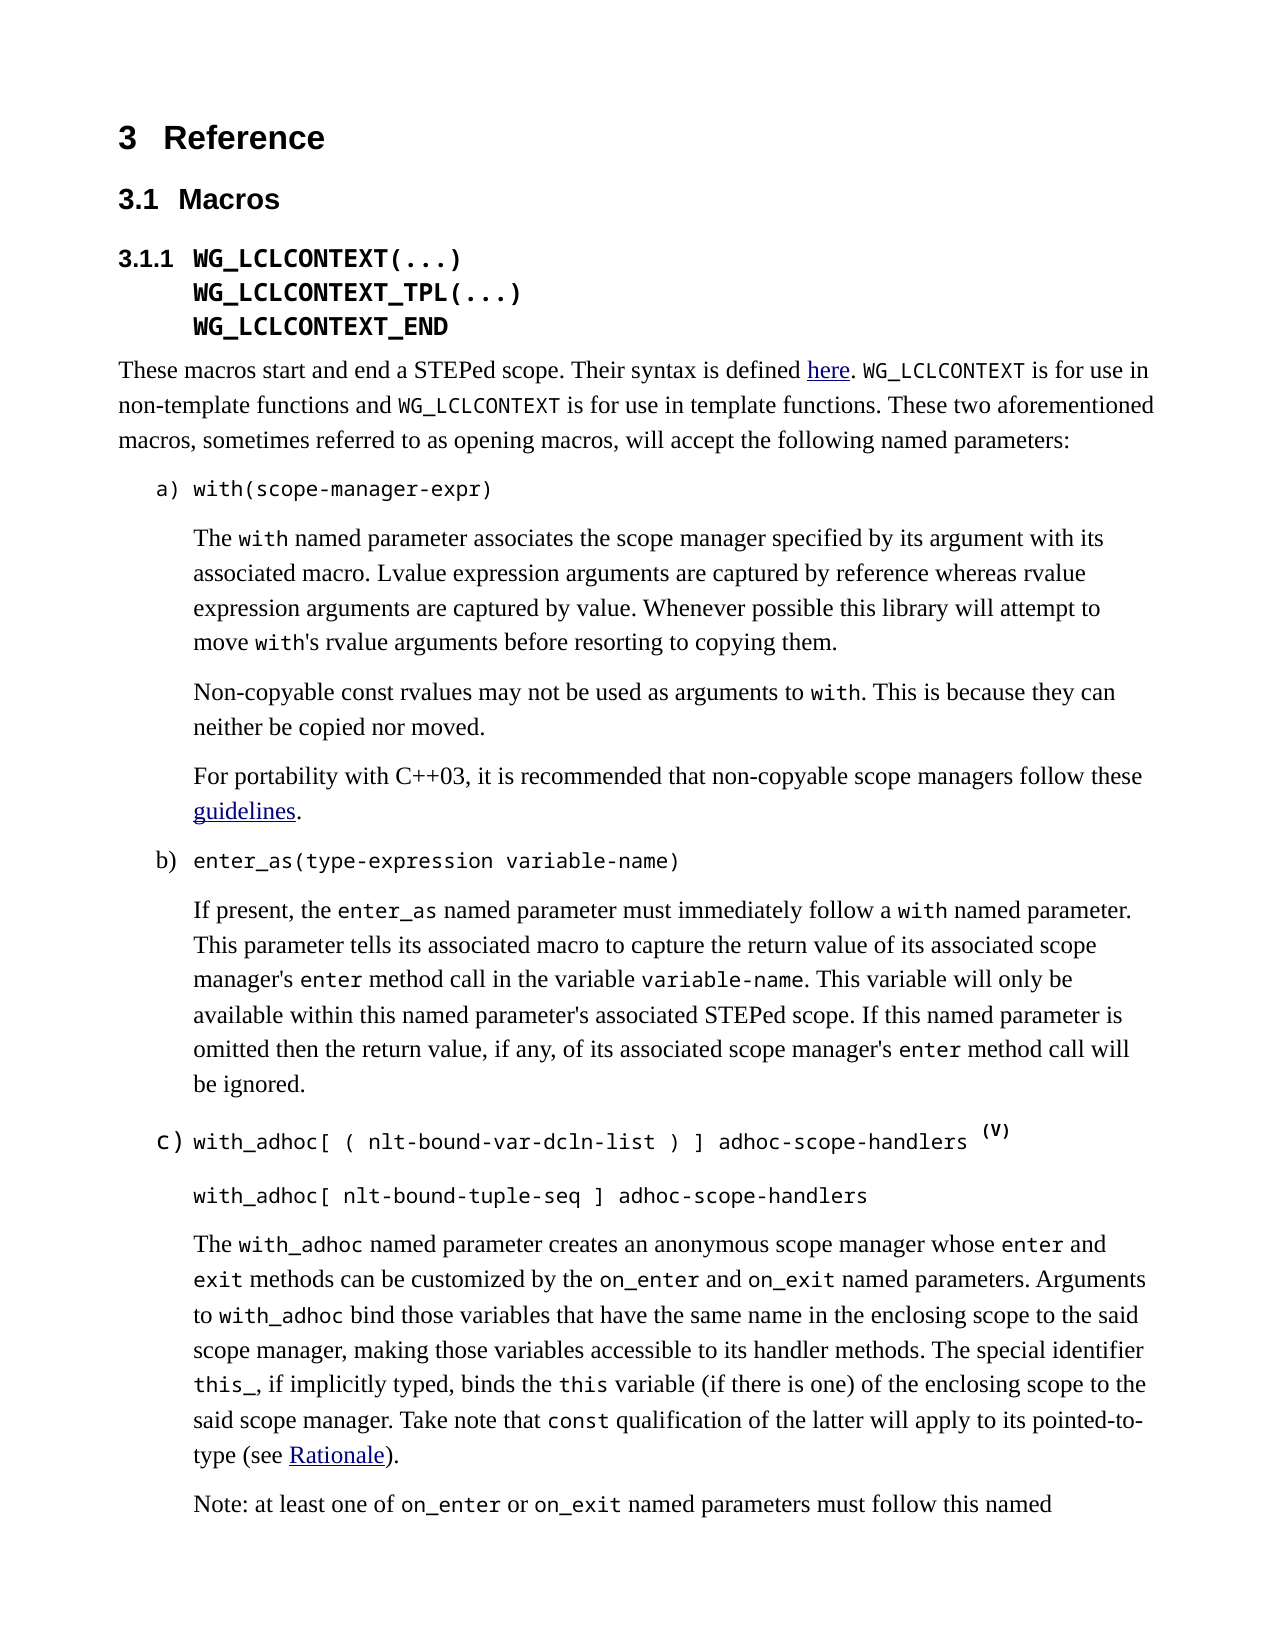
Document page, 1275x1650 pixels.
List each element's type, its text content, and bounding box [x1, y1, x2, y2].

list with_adhoc[ nlt-bound-tuple-seq ] adhoc-scope-handlers [156, 1181, 1157, 1209]
text These macros start and end a STEPed scope. Their syntax is defined here. WG_LCLCONTEXT is for use in non-template functions and WG_LCLCONTEXT is for use in template functions. These two aforementioned macros, sometimes referred to as opening macros, will accept the following named parameters: [118, 355, 1157, 454]
list The with named parameter associates the scope manager specified by its argument with its associated macro. Lvalue expression arguments are captured by reference whereas rvalue expression arguments are captured by value. Whenever possible this library will attempt to move with's rvalue arguments before resorting to copying them. [156, 523, 1157, 657]
list Non-copyable const rvalues may not be used as arguments to with. This is because they can neither be copied nor moved. [156, 677, 1157, 741]
list enter_as(type-expression variable-name) [156, 845, 1157, 874]
subtitle Reference [118, 118, 1157, 157]
list with(scope-manager-expr) [156, 474, 1157, 503]
list Note: at least one of on_enter or on_exit named parameters must follow this named [156, 1489, 1157, 1518]
subtitle Macros [118, 182, 1157, 215]
list with_adhoc[ ( nlt-bound-var-dcln-list ) ] adhoc-scope-handlers (V) [156, 1118, 1157, 1158]
list The with_adhoc named parameter creates an anonymous scope manager whose enter and exit methods can be customized by the on_enter and on_exit named parameters. Arguments to with_adhoc bind those variables that have the same name in the enclosing scope to the said scope manager, making those variables accessible to its handler methods. The special identifier this_, if implicitly typed, binds the this variable (if there is one) of the enclosing scope to the said scope manager. Take note that const qualification of the latter will apply to its pointed-to-type (see Rationale). [156, 1229, 1157, 1469]
subtitle WG_LCLCONTEXT(...) WG_LCLCONTEXT_TPL(...) WG_LCLCONTEXT_END [118, 240, 1157, 342]
list If present, the enter_as named parameter must immediately follow a with named parameter. This parameter tells its associated macro to capture the return value of its associated scope manager's enter method call in the variable variable-name. This variable will only be available within this named parameter's associated STEPed scope. If this named parameter is omitted then the return value, if any, of its associated scope manager's enter method call will be ignored. [156, 895, 1157, 1098]
list For portability with C++03, it is recommended that non-copyable scope managers follow these guidelines. [156, 761, 1157, 825]
